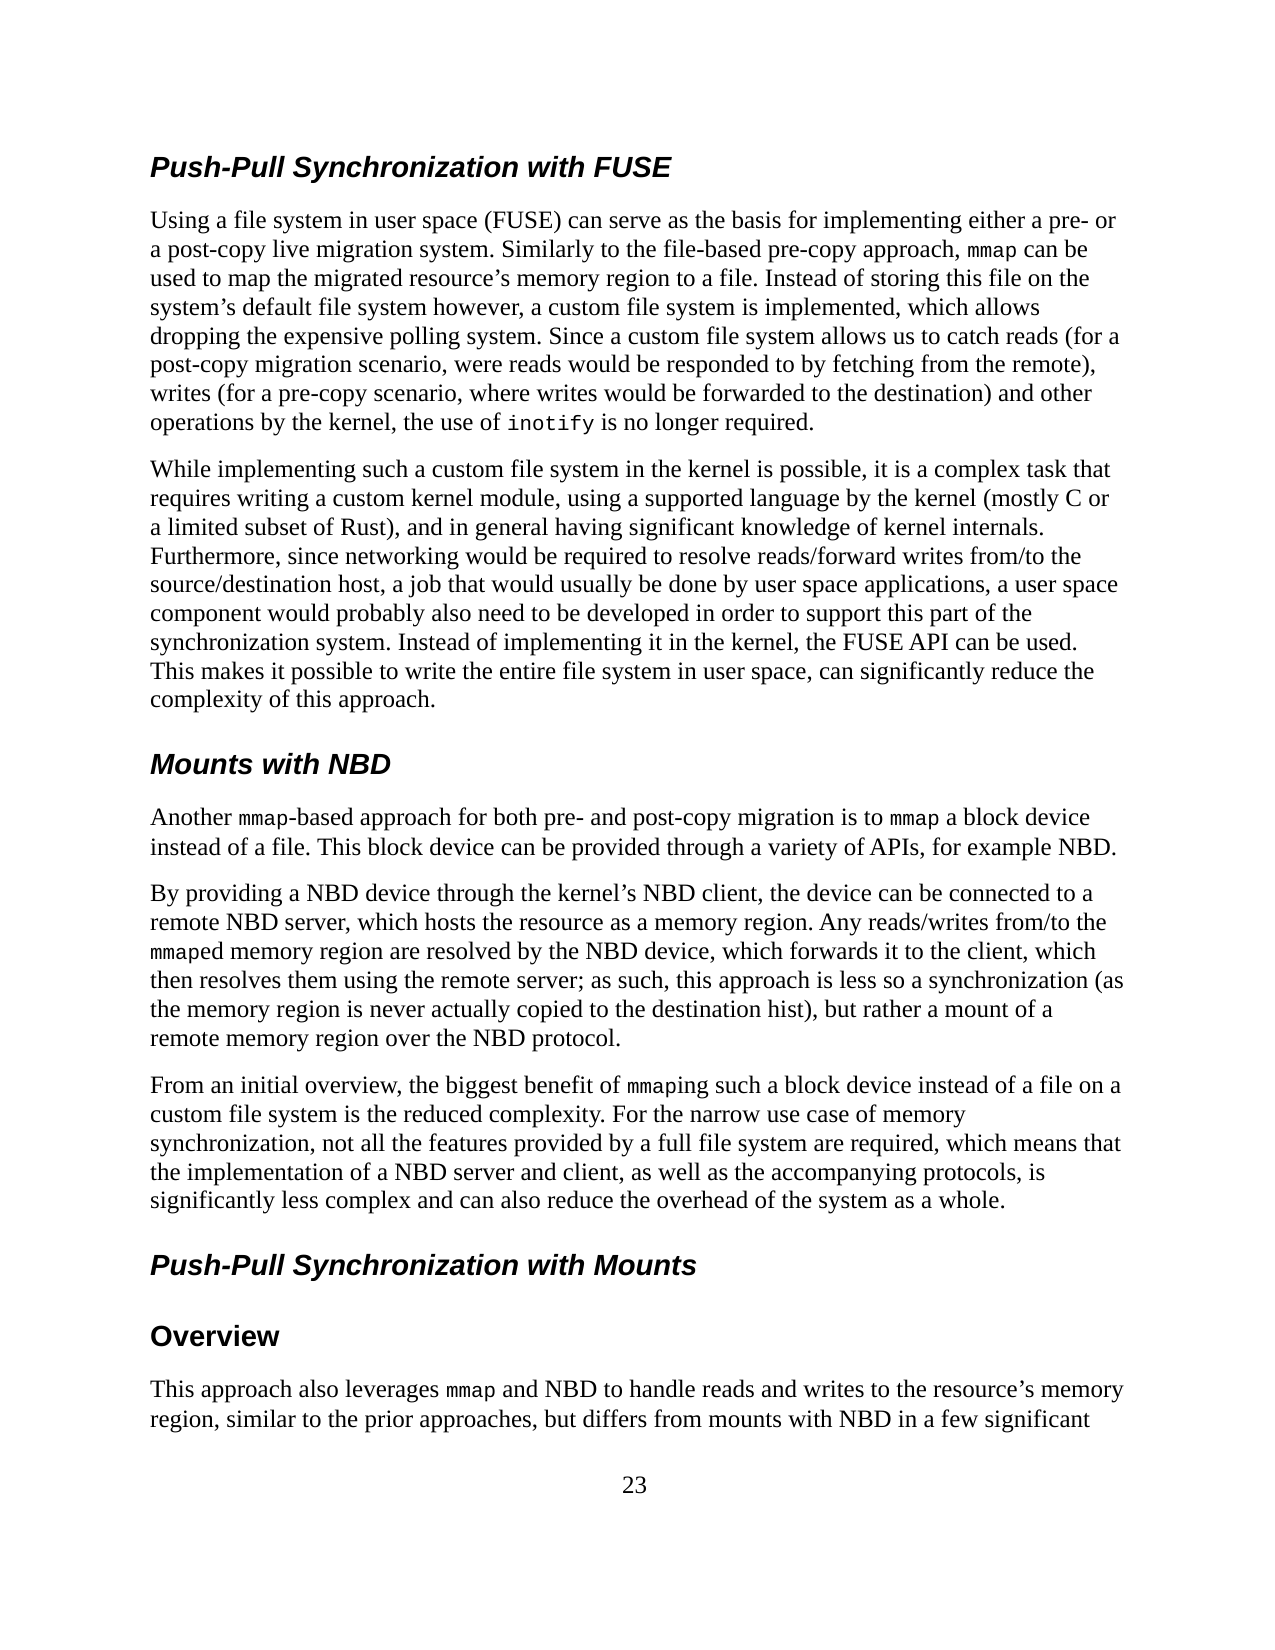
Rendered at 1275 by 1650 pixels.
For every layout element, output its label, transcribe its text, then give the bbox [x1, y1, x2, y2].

subtitle Overview [150, 1319, 1125, 1353]
subtitle Mounts with NBD [150, 747, 1125, 781]
text This approach also leverages mmap and NBD to handle reads and writes to the resource’s memory region, similar to the prior approaches, but differs from mounts with NBD in a few significant [150, 1374, 1125, 1433]
subtitle Push-Pull Synchronization with Mounts [150, 1248, 1125, 1282]
text Using a file system in user space (FUSE) can serve as the basis for implementing either a pre- or a post-copy live migration system. Similarly to the file-based pre-copy approach, mmap can be used to map the migrated resource’s memory region to a file. Instead of storing this file on the system’s default file system however, a custom file system is implemented, which allows dropping the expensive polling system. Since a custom file system allows us to catch reads (for a post-copy migration scenario, were reads would be responded to by fetching from the remote), writes (for a pre-copy scenario, where writes would be forwarded to the destination) and other operations by the kernel, the use of inotify is no longer required. [150, 205, 1125, 437]
subtitle Push-Pull Synchronization with FUSE [150, 150, 1125, 183]
text While implementing such a custom file system in the kernel is possible, it is a complex task that requires writing a custom kernel module, using a supported language by the kernel (mostly C or a limited subset of Rust), and in general having significant knowledge of kernel internals. Furthermore, since networking would be required to resolve reads/forward writes from/to the source/destination host, a job that would usually be done by user space applications, a user space component would probably also need to be developed in order to support this part of the synchronization system. Instead of implementing it in the kernel, the FUSE API can be used. This makes it possible to write the entire file system in user space, can significantly reduce the complexity of this approach. [150, 454, 1125, 713]
text By providing a NBD device through the kernel’s NBD client, the device can be connected to a remote NBD server, which hosts the resource as a memory region. Any reads/writes from/to the mmaped memory region are resolved by the NBD device, which forwards it to the client, which then resolves them using the remote server; as such, this approach is less so a synchronization (as the memory region is never actually copied to the destination hist), but rather a mount of a remote memory region over the NBD protocol. [150, 878, 1125, 1052]
text Another mmap-based approach for both pre- and post-copy migration is to mmap a block device instead of a file. This block device can be provided through a variety of APIs, for example NBD. [150, 802, 1125, 861]
text From an initial overview, the biggest benefit of mmaping such a block device instead of a file on a custom file system is the reduced complexity. For the narrow use case of memory synchronization, not all the features provided by a full file system are required, which means that the implementation of a NBD server and client, as well as the accompanying protocols, is significantly less complex and can also reduce the overhead of the system as a whole. [150, 1070, 1125, 1214]
